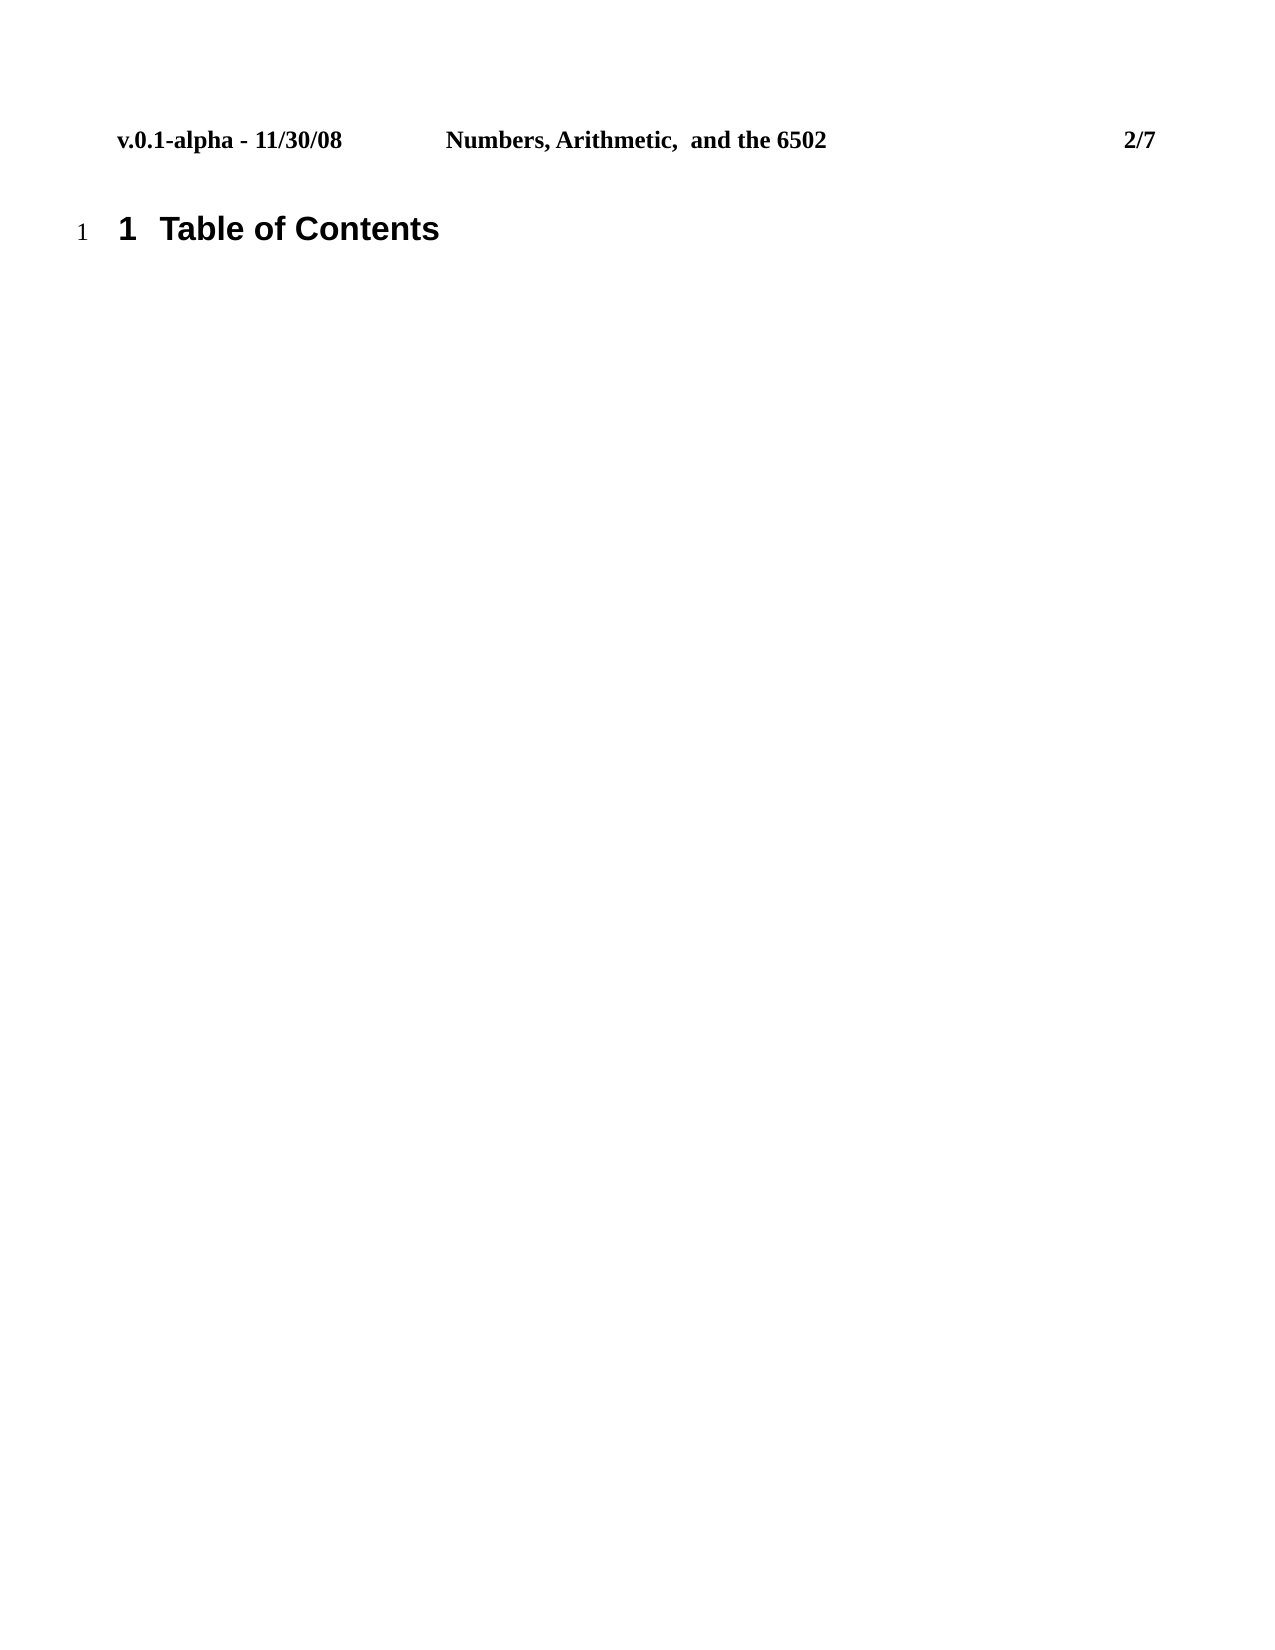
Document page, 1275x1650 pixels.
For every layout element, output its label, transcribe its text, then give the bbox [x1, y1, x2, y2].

subtitle Table of Contents [118, 209, 1157, 247]
